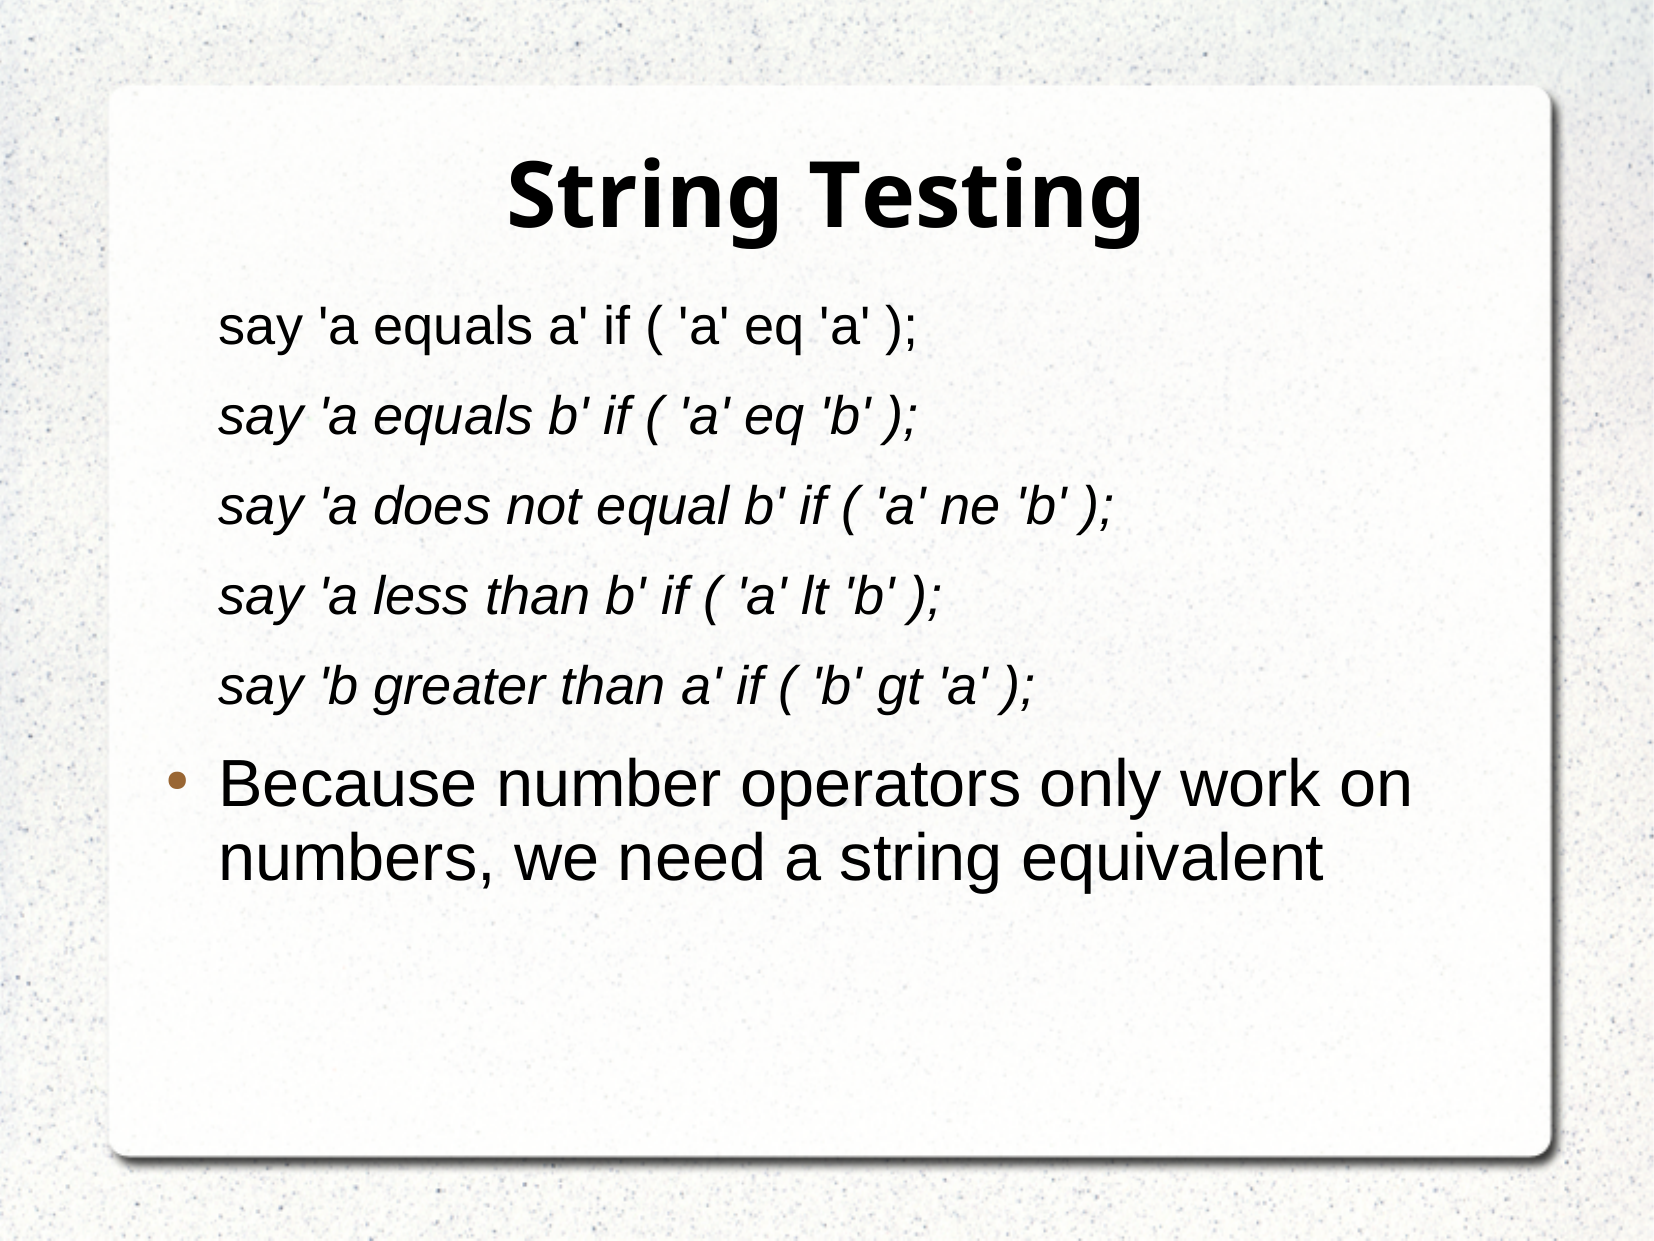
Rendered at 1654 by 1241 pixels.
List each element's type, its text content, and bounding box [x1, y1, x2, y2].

picture [0, 0, 1654, 1241]
list say 'a equals a' if ( 'a' eq 'a' ); say 'a equals b' if ( 'a' eq 'b' ); say 'a does not equal b' if ( 'a' ne 'b' ); say 'a less than b' if ( 'a' lt 'b' ); say 'b greater than a' if ( 'b' gt 'a' ); Because number operators only work on numbers, we need a string equivalent [147, 295, 1506, 999]
title String Testing [118, 88, 1536, 296]
